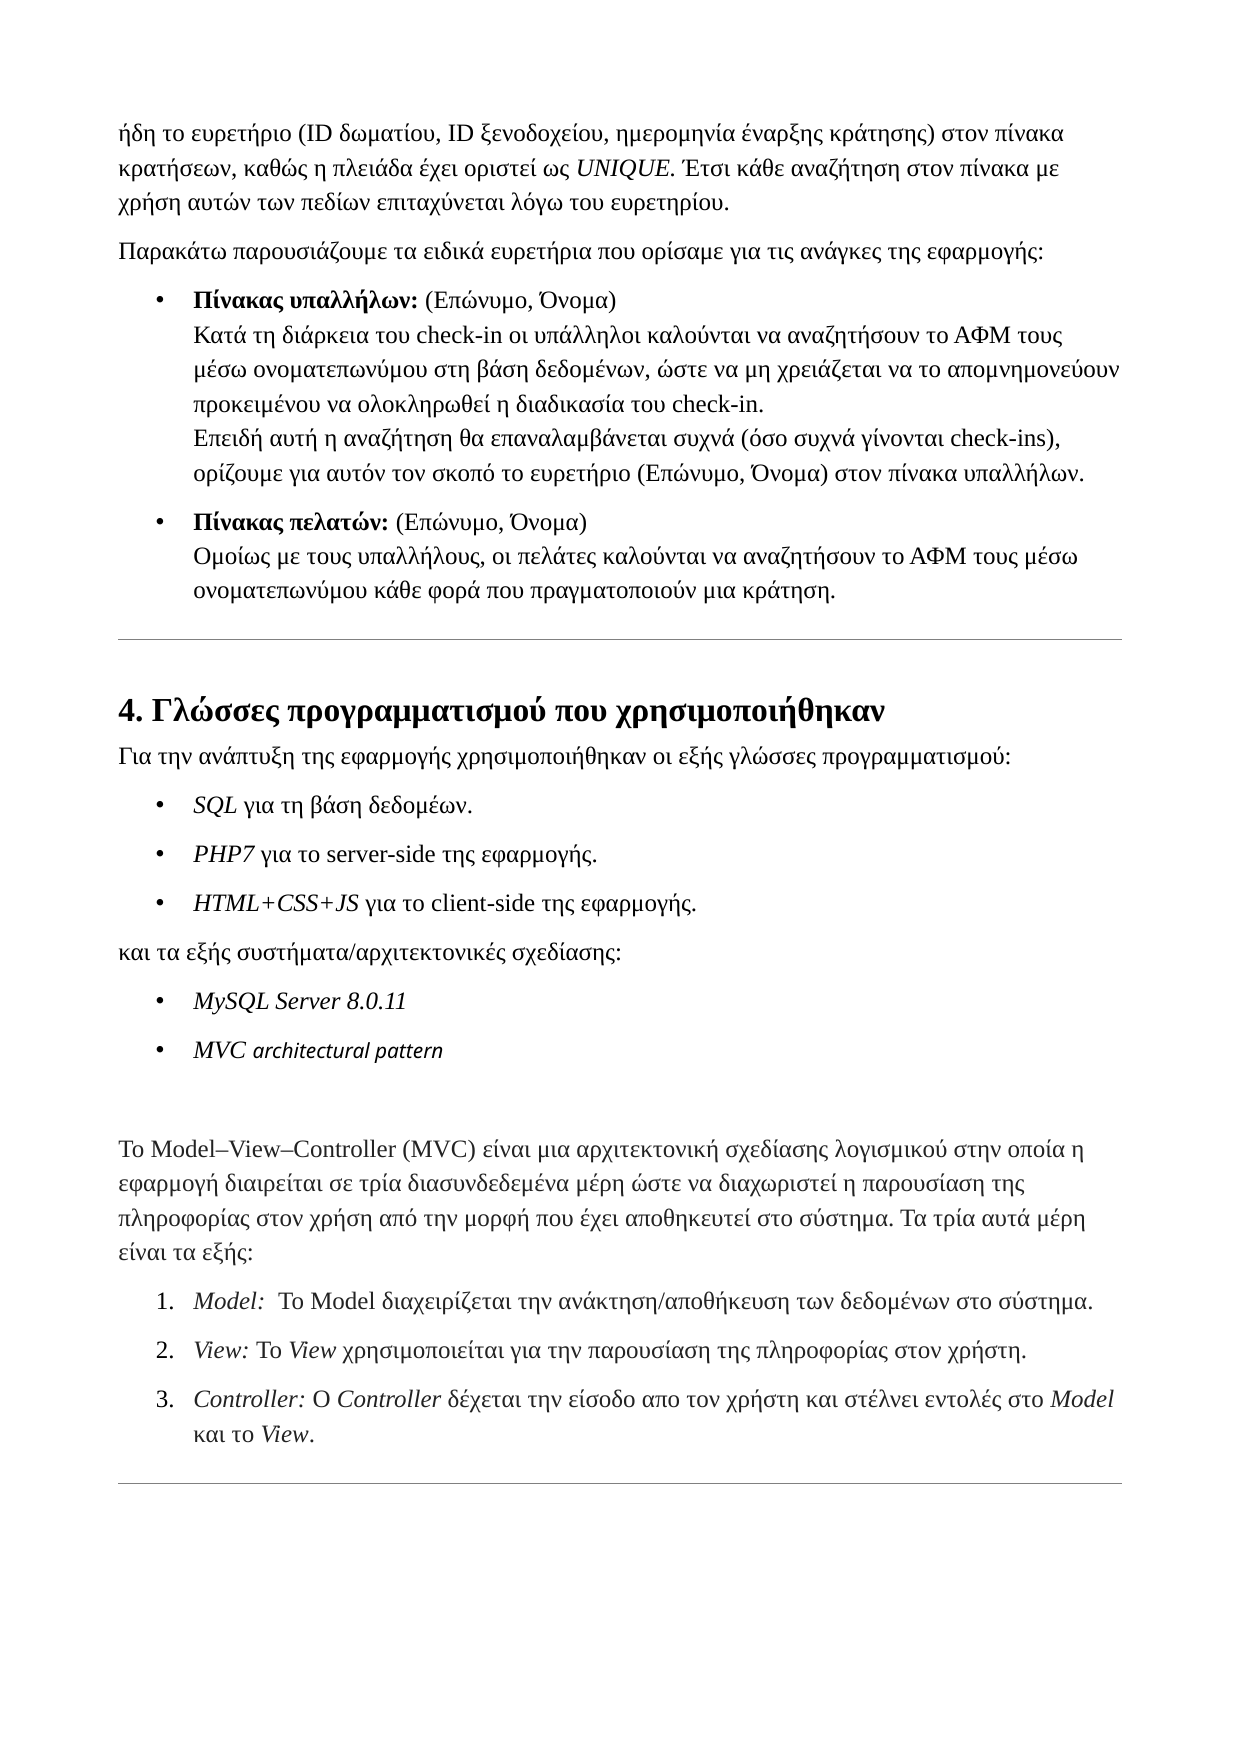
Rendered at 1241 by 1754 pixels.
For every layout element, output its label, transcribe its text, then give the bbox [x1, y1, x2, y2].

text και τα εξής συστήματα/αρχιτεκτονικές σχεδίασης: [118, 937, 1122, 966]
text Το Model–View–Controller (MVC) είναι μια αρχιτεκτονική σχεδίασης λογισμικού στην οποία η εφαρμογή διαιρείται σε τρία διασυνδεδεμένα μέρη ώστε να διαχωριστεί η παρουσίαση της πληροφορίας στον χρήση από την μορφή που έχει αποθηκευτεί στο σύστημα. Τα τρία αυτά μέρη είναι τα εξής: [118, 1134, 1122, 1266]
list SQL για τη βάση δεδομέων. [156, 790, 1122, 819]
list HTML+CSS+JS για το client-side της εφαρμογής. [156, 888, 1122, 917]
list PHP7 για το server-side της εφαρμογής. [156, 839, 1122, 868]
list MVC architectural pattern [156, 1035, 1122, 1065]
list View: Το View χρησιμοποιείται για την παρουσίαση της πληροφορίας στον χρήστη. [156, 1335, 1122, 1364]
subtitle 4. Γλώσσες προγραμματισμού που χρησιμοποιήθηκαν [118, 690, 1122, 728]
text ήδη το ευρετήριο (ID δωματίου, ID ξενοδοχείου, ημερομηνία έναρξης κράτησης) στον πίνακα κρατήσεων, καθώς η πλειάδα έχει οριστεί ως UNIQUE. Έτσι κάθε αναζήτηση στον πίνακα με χρήση αυτών των πεδίων επιταχύνεται λόγω του ευρετηρίου. [118, 118, 1122, 216]
list Model: Το Model διαχειρίζεται την ανάκτηση/αποθήκευση των δεδομένων στο σύστημα. [156, 1286, 1122, 1315]
list ΜySQL Server 8.0.11 [156, 986, 1122, 1015]
text Για την ανάπτυξη της εφαρμογής χρησιμοποιήθηκαν οι εξής γλώσσες προγραμματισμού: [118, 741, 1122, 769]
list Controller: Ο Controller δέχεται την είσοδο απο τον χρήστη και στέλνει εντολές στο Model και το View. [156, 1384, 1122, 1448]
list Πίνακας πελατών: (Επώνυμο, Όνομα) Ομοίως με τους υπαλλήλους, οι πελάτες καλούνται να αναζητήσουν το ΑΦΜ τους μέσω ονοματεπωνύμου κάθε φορά που πραγματοποιούν μια κράτηση. [156, 507, 1122, 604]
list Πίνακας υπαλλήλων: (Επώνυμο, Όνομα) Κατά τη διάρκεια του check-in οι υπάλληλοι καλούνται να αναζητήσουν το ΑΦΜ τους μέσω ονοματεπωνύμου στη βάση δεδομένων, ώστε να μη χρειάζεται να το απομνημονεύουν προκειμένου να ολοκληρωθεί η διαδικασία του check-in. Επειδή αυτή η αναζήτηση θα επαναλαμβάνεται συχνά (όσο συχνά γίνονται check-ins), ορίζουμε για αυτόν τον σκοπό το ευρετήριο (Επώνυμο, Όνομα) στον πίνακα υπαλλήλων. [156, 285, 1122, 486]
text Παρακάτω παρουσιάζουμε τα ειδικά ευρετήρια που ορίσαμε για τις ανάγκες της εφαρμογής: [118, 236, 1122, 265]
